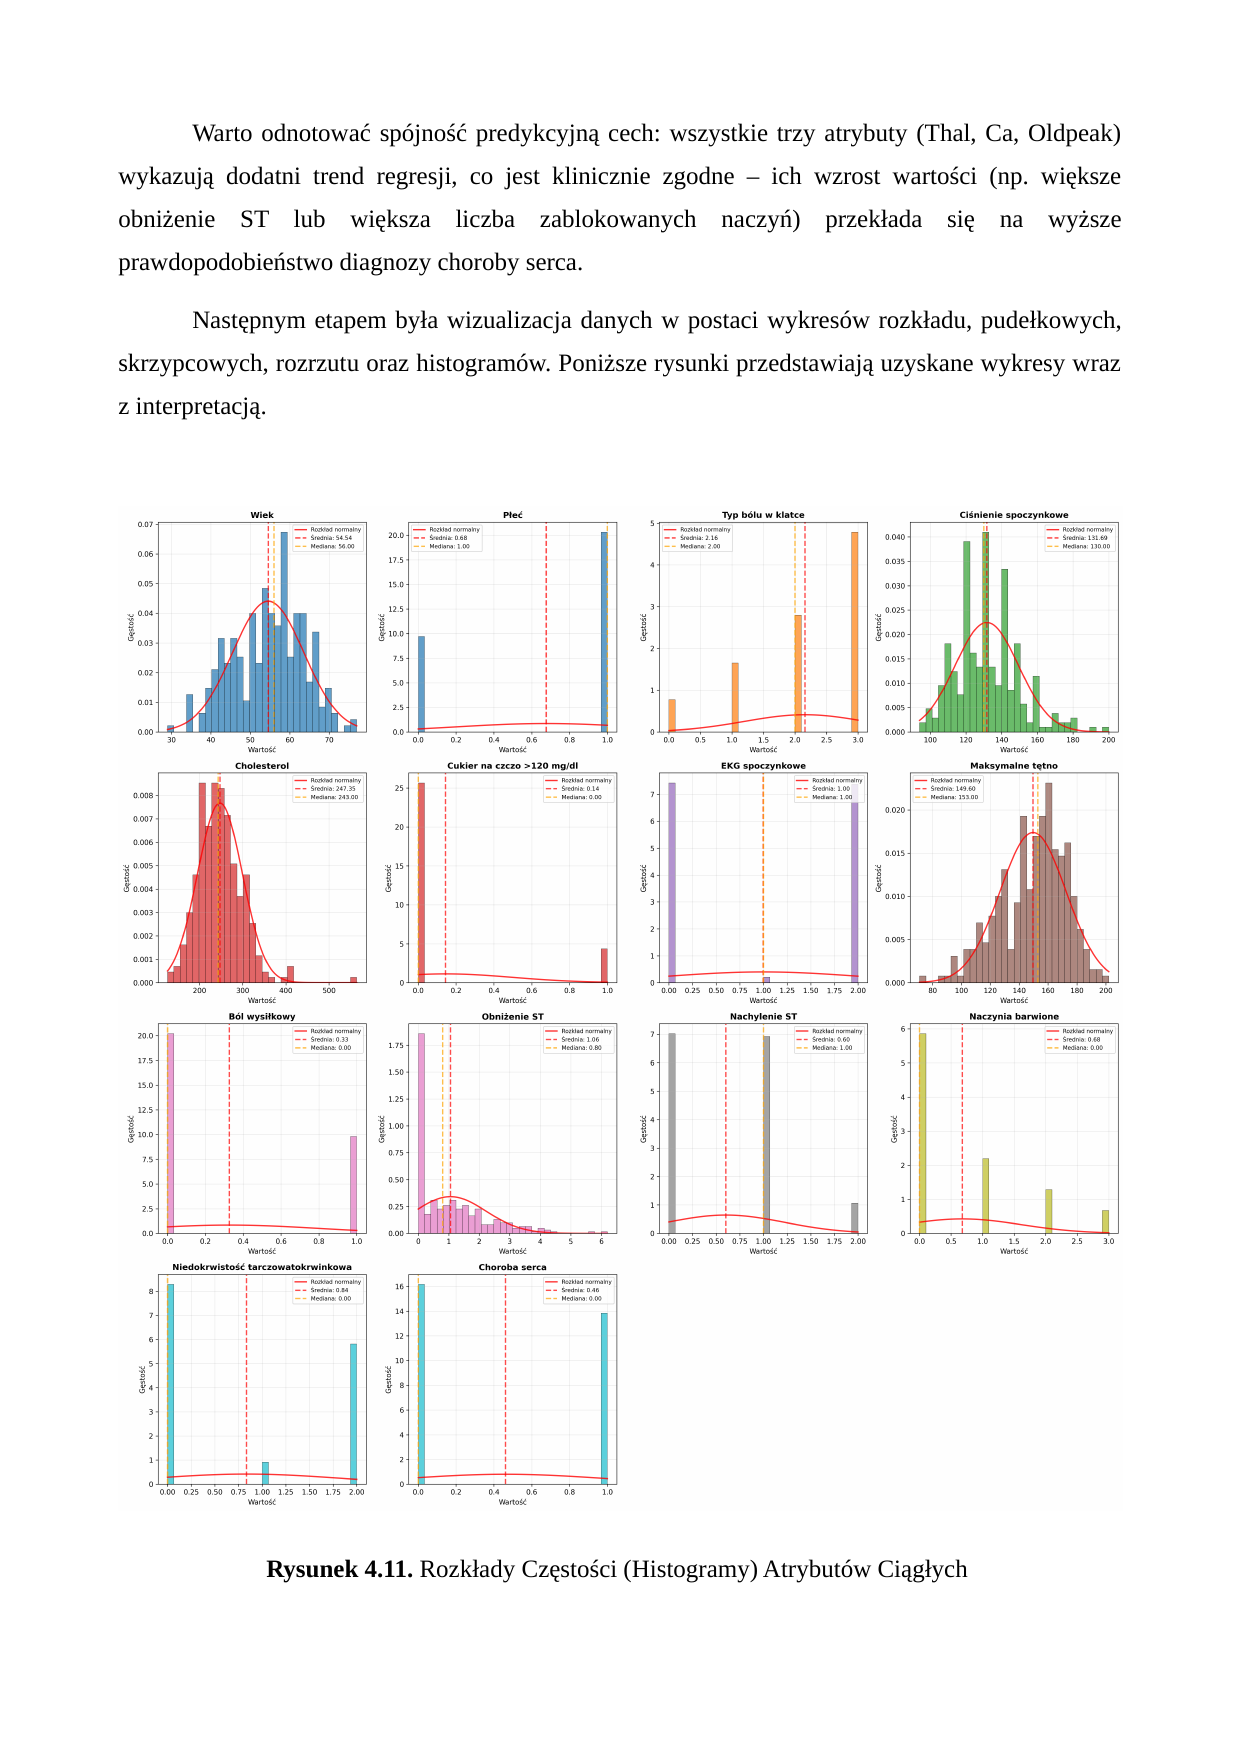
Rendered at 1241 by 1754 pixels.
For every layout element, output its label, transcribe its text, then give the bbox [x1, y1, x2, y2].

picture [118, 506, 1123, 1511]
text Rysunek 4.11. Rozkłady Częstości (Histogramy) Atrybutów Ciągłych [118, 1511, 1122, 1582]
text Warto odnotować spójność predykcyjną cech: wszystkie trzy atrybuty (Thal, Ca, Oldpeak) wykazują dodatni trend regresji, co jest klinicznie zgodne – ich wzrost wartości (np. większe obniżenie ST lub większa liczba zablokowanych naczyń) przekłada się na wyższe prawdopodobieństwo diagnozy choroby serca. [118, 118, 1122, 276]
text Następnym etapem była wizualizacja danych w postaci wykresów rozkładu, pudełkowych, skrzypcowych, rozrzutu oraz histogramów. Poniższe rysunki przedstawiają uzyskane wykresy wraz z interpretacją. [118, 305, 1122, 420]
